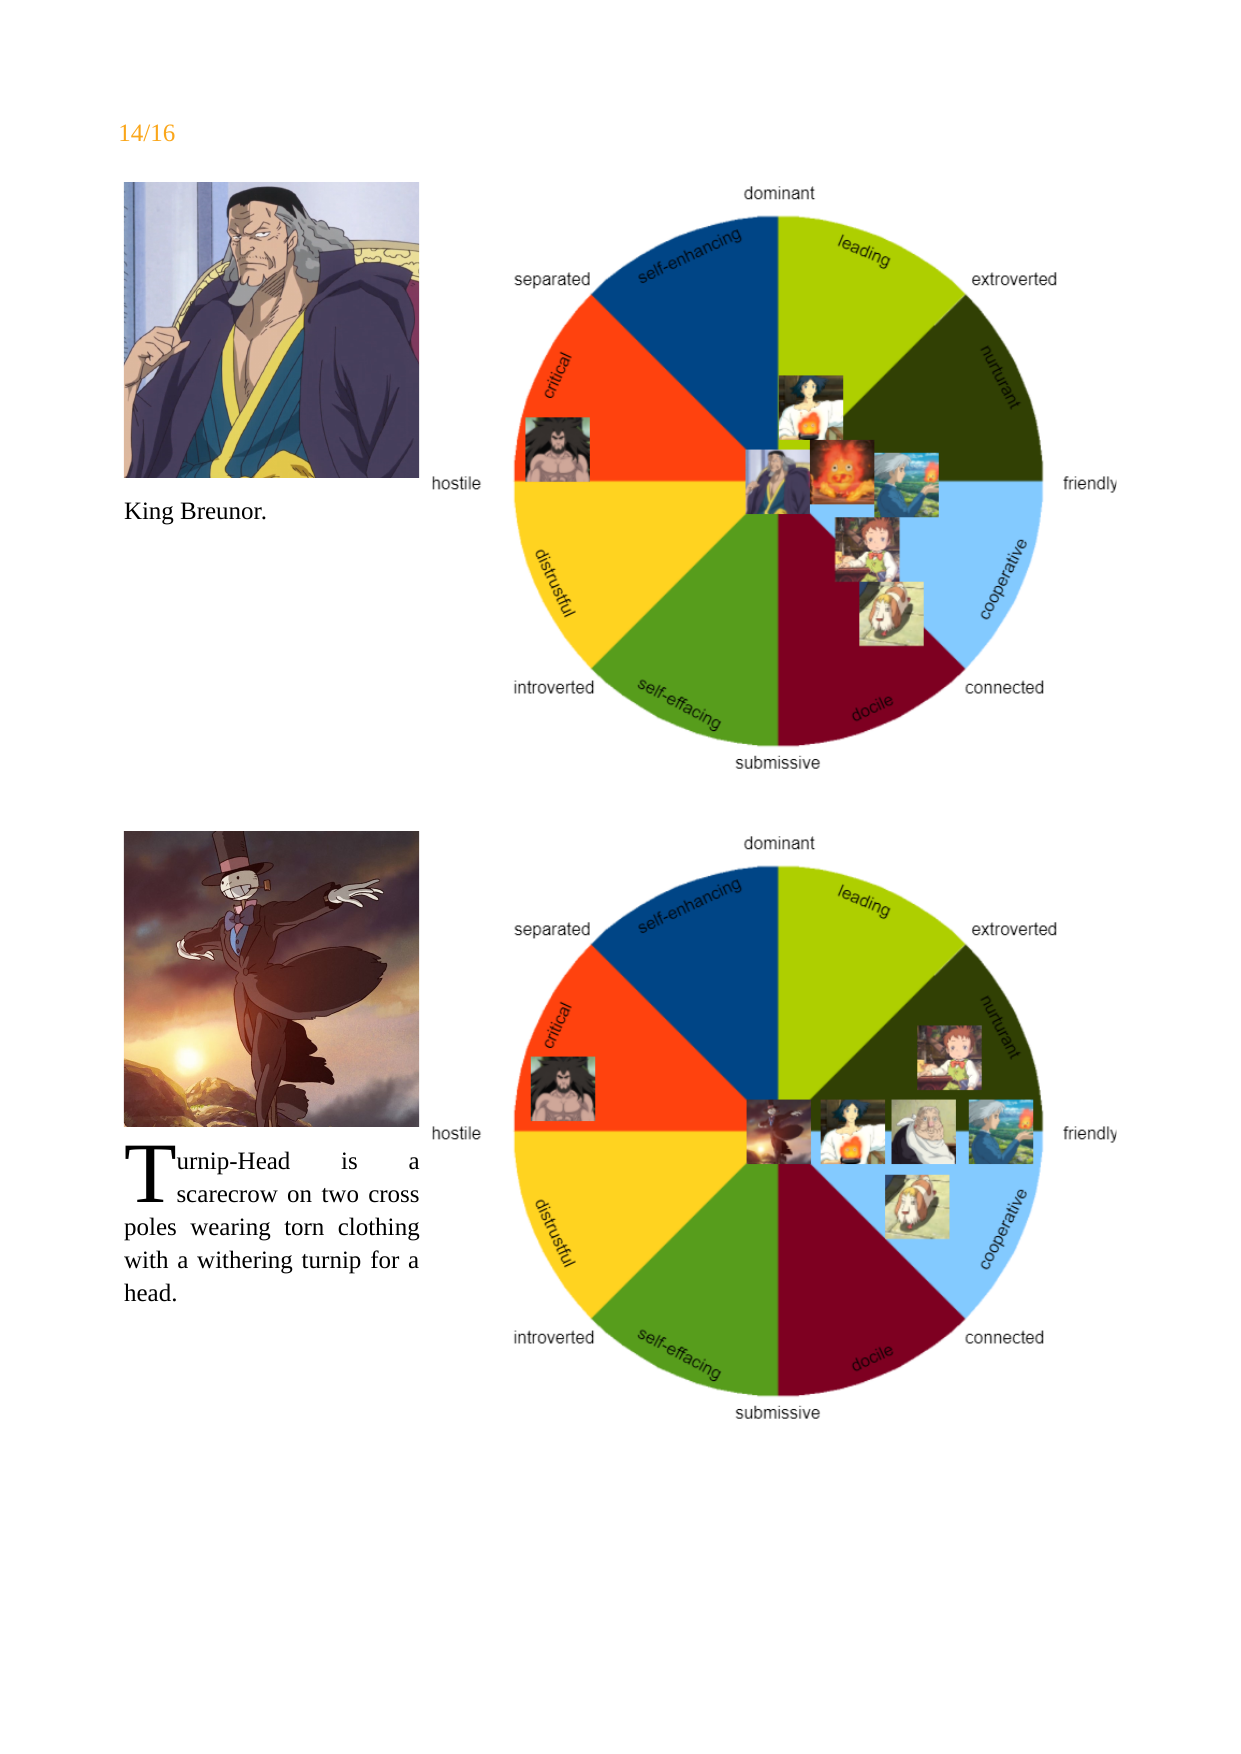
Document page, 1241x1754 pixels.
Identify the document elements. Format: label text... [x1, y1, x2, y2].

table_cell [426, 176, 1122, 826]
picture [123, 182, 420, 478]
picture [431, 182, 1117, 773]
table_cell Turnip-Head is a scarecrow on two cross poles wearing torn clothing with a withering turnip for a head. [118, 826, 426, 1476]
picture [123, 831, 420, 1127]
table_cell King Breunor. [118, 176, 426, 826]
table_cell [426, 826, 1122, 1422]
picture [431, 831, 1117, 1423]
table_cell [426, 1423, 1122, 1476]
